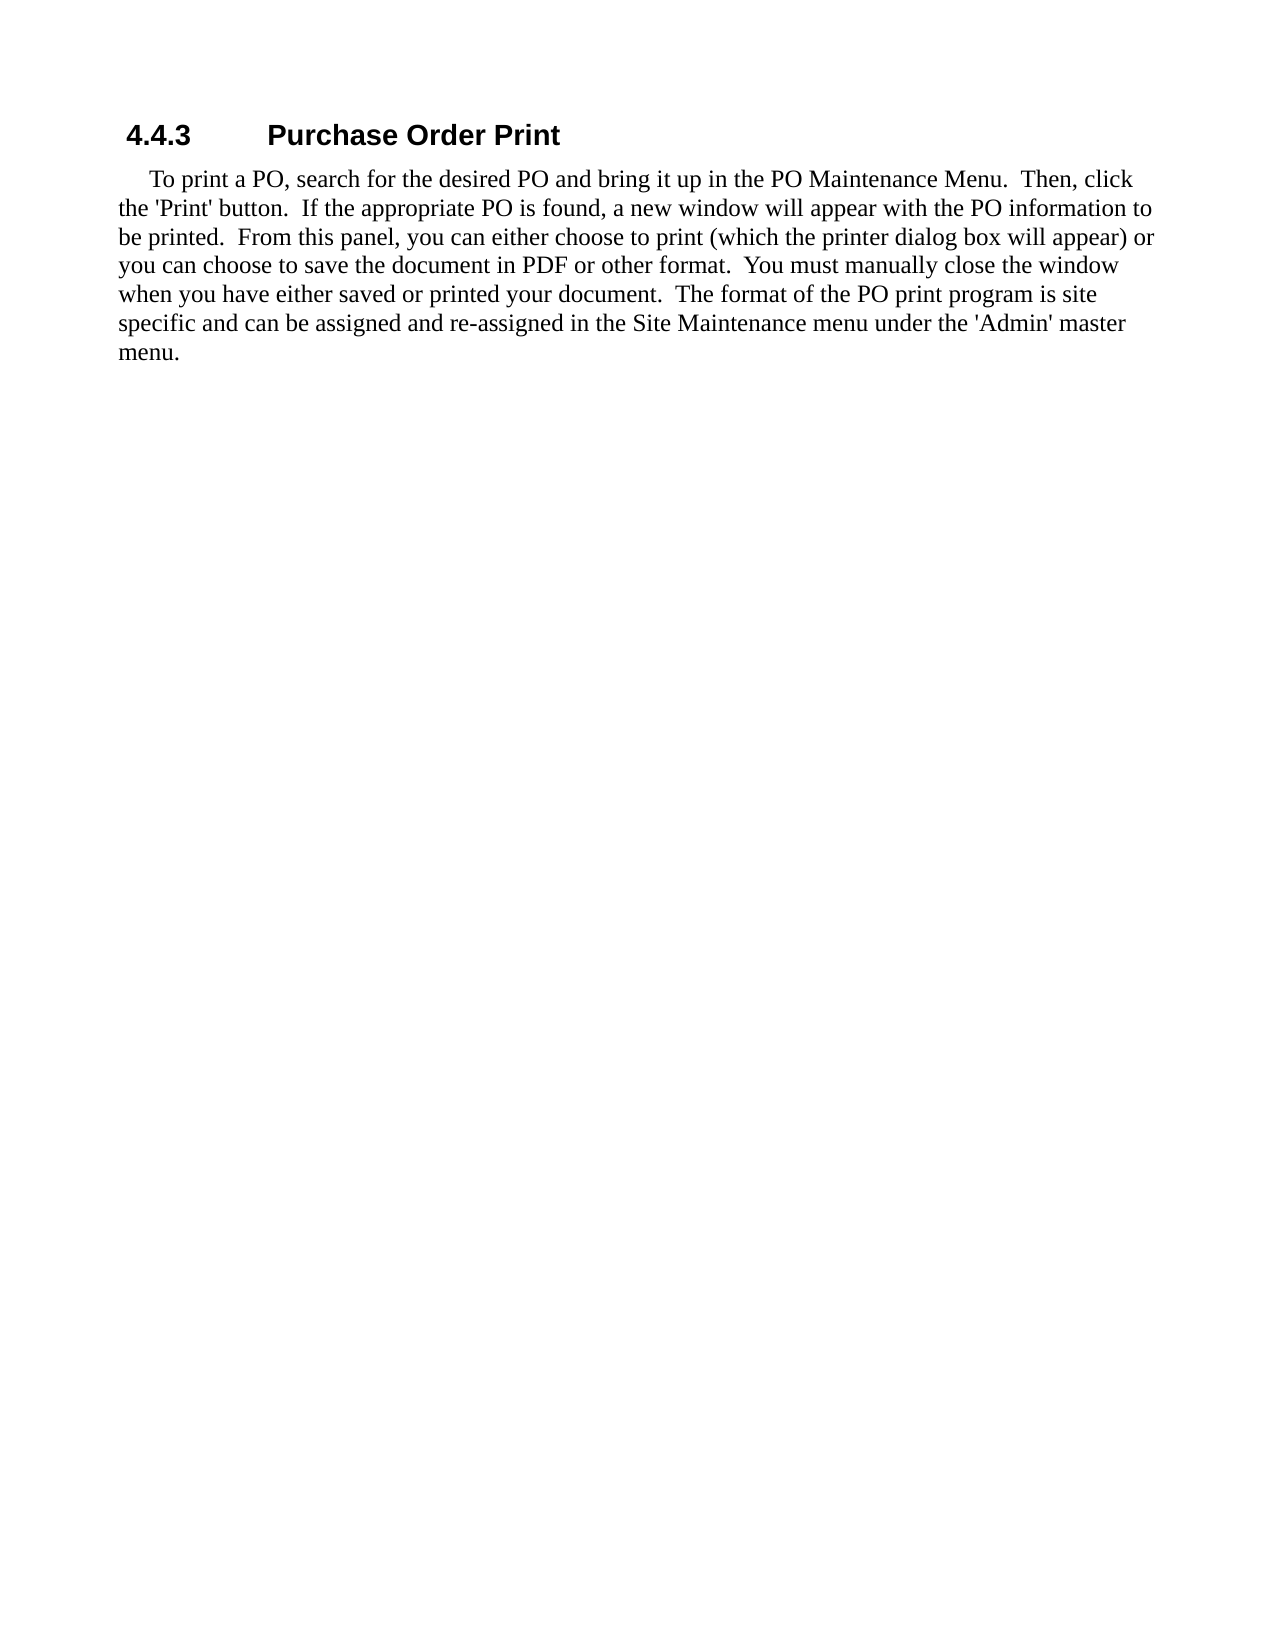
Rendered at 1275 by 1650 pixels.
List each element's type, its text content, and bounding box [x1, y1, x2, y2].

subtitle Purchase Order Print [118, 118, 1157, 152]
text To print a PO, search for the desired PO and bring it up in the PO Maintenance Menu. Then, click the 'Print' button. If the appropriate PO is found, a new window will appear with the PO information to be printed. From this panel, you can either choose to print (which the printer dialog box will appear) or you can choose to save the document in PDF or other format. You must manually close the window when you have either saved or printed your document. The format of the PO print program is site specific and can be assigned and re-assigned in the Site Maintenance menu under the 'Admin' master menu. [118, 164, 1157, 365]
